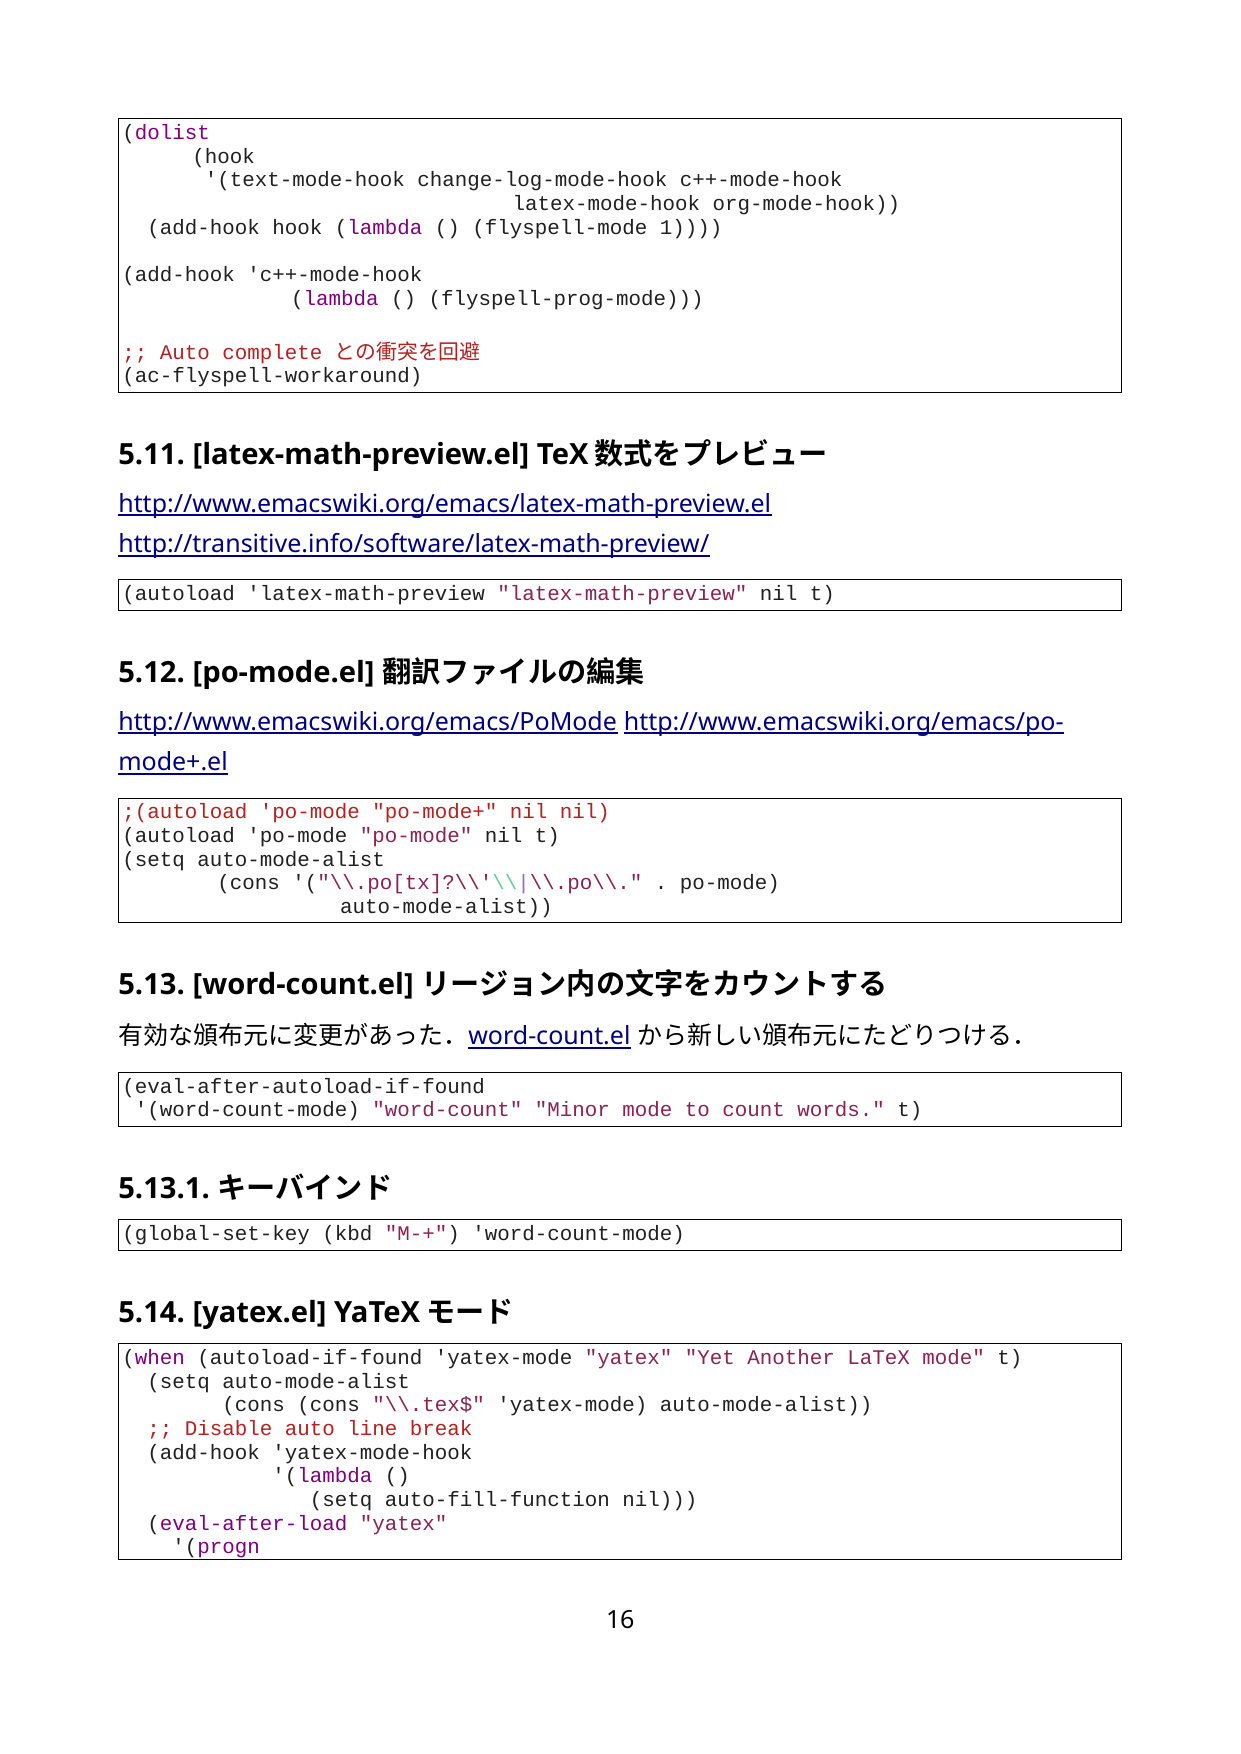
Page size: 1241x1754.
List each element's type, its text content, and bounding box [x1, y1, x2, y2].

text (dolist [119, 119, 1121, 142]
text ;; Disable auto line break [119, 1414, 1121, 1438]
text (when (autoload-if-found 'yatex-mode "yatex" "Yet Another LaTeX mode" t) [119, 1344, 1121, 1367]
subtitle [yatex.el] YaTeXモード [118, 1288, 1122, 1331]
text http://www.emacswiki.org/emacs/PoMode http://www.emacswiki.org/emacs/po-mode+.el [118, 703, 1122, 778]
text '(lambda () [119, 1461, 1121, 1485]
text (global-set-key (kbd "M-+") 'word-count-mode) [119, 1220, 1121, 1250]
text '(progn [119, 1532, 1121, 1559]
text auto-mode-alist)) [119, 892, 1121, 922]
text (setq auto-mode-alist [119, 1367, 1121, 1390]
text http://www.emacswiki.org/emacs/latex-math-preview.el http://transitive.info/software/latex-math-preview/ [118, 485, 1122, 560]
text latex-mode-hook org-mode-hook)) [119, 189, 1121, 213]
text (add-hook 'c++-mode-hook [119, 260, 1121, 284]
subtitle [latex-math-preview.el] TeX数式をプレビュー [118, 430, 1122, 473]
text (autoload 'po-mode "po-mode" nil t) [119, 821, 1121, 845]
text (hook [119, 142, 1121, 165]
text (add-hook hook (lambda () (flyspell-mode 1)))) [119, 213, 1121, 236]
text (autoload 'latex-math-preview "latex-math-preview" nil t) [119, 580, 1121, 610]
text (add-hook 'yatex-mode-hook [119, 1438, 1121, 1461]
text (eval-after-autoload-if-found [119, 1073, 1121, 1095]
text ;(autoload 'po-mode "po-mode+" nil nil) [119, 799, 1121, 821]
text ;; Auto complete との衝突を回避 [119, 331, 1121, 361]
subtitle キーバインド [118, 1164, 1122, 1207]
text (eval-after-load "yatex" [119, 1509, 1121, 1532]
text 有効な頒布元に変更があった．word-count.el から新しい頒布元にたどりつける． [118, 1016, 1122, 1052]
text (lambda () (flyspell-prog-mode))) [119, 284, 1121, 307]
subtitle [po-mode.el] 翻訳ファイルの編集 [118, 648, 1122, 691]
text (ac-flyspell-workaround) [119, 361, 1121, 392]
text (setq auto-fill-function nil))) [119, 1485, 1121, 1509]
subtitle [word-count.el] リージョン内の文字をカウントする [118, 961, 1122, 1003]
text (cons (cons "\\.tex$" 'yatex-mode) auto-mode-alist)) [119, 1390, 1121, 1414]
text '(text-mode-hook change-log-mode-hook c++-mode-hook [119, 165, 1121, 189]
text (setq auto-mode-alist [119, 845, 1121, 868]
text (cons '("\\.po[tx]?\\'\\|\\.po\\." . po-mode) [119, 868, 1121, 892]
text '(word-count-mode) "word-count" "Minor mode to count words." t) [119, 1095, 1121, 1126]
